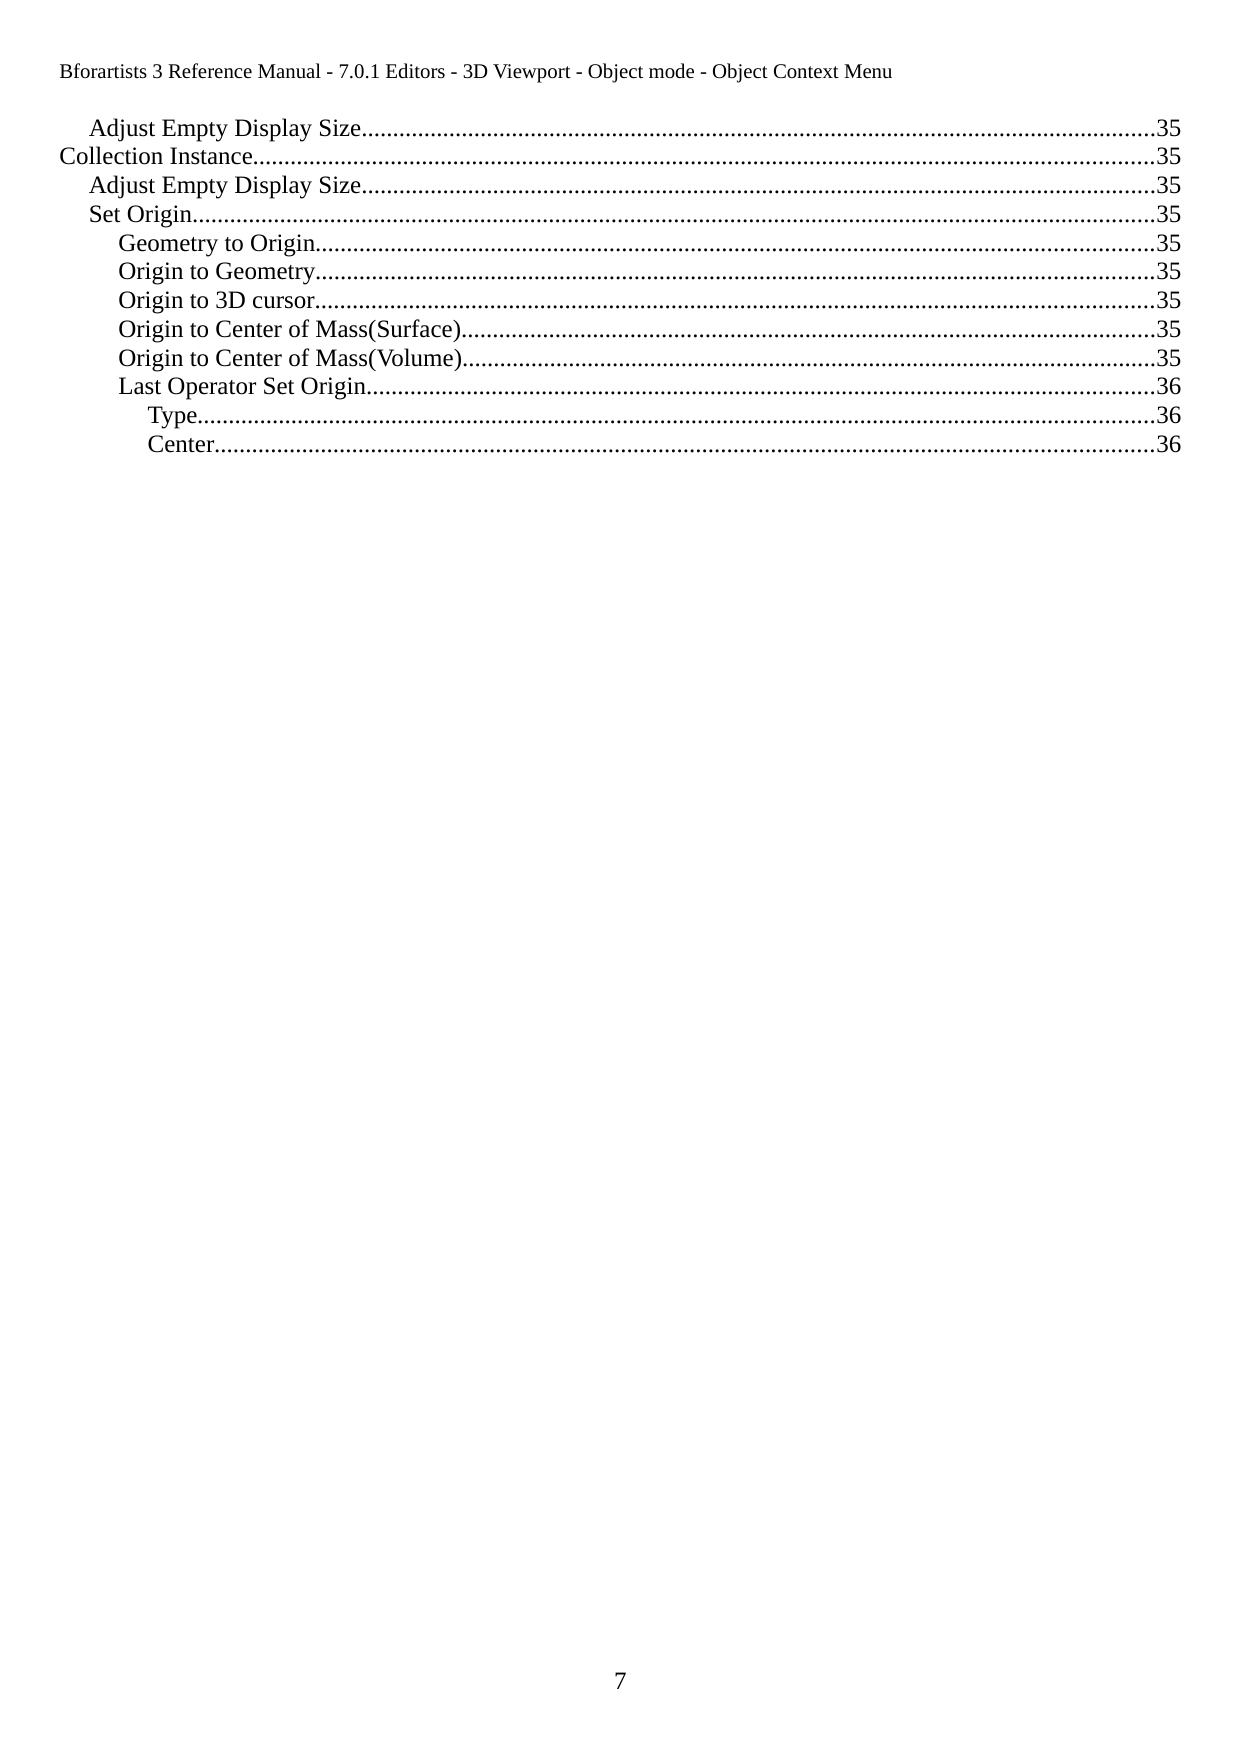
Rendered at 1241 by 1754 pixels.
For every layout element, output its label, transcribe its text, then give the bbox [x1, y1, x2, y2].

text Origin to Geometry 35 [118, 256, 1181, 285]
text Type 36 [147, 400, 1181, 429]
text Geometry to Origin 35 [118, 228, 1181, 256]
text Origin to Center of Mass(Volume) 35 [118, 343, 1181, 371]
text Origin to 3D cursor 35 [118, 285, 1181, 314]
text Adjust Empty Display Size 35 [88, 113, 1181, 141]
text Set Origin 35 [88, 199, 1181, 228]
text Center 36 [147, 429, 1181, 458]
text Origin to Center of Mass(Surface) 35 [118, 314, 1181, 343]
text Last Operator Set Origin 36 [118, 371, 1181, 400]
text Adjust Empty Display Size 35 [88, 170, 1181, 199]
text Collection Instance 35 [59, 141, 1181, 170]
